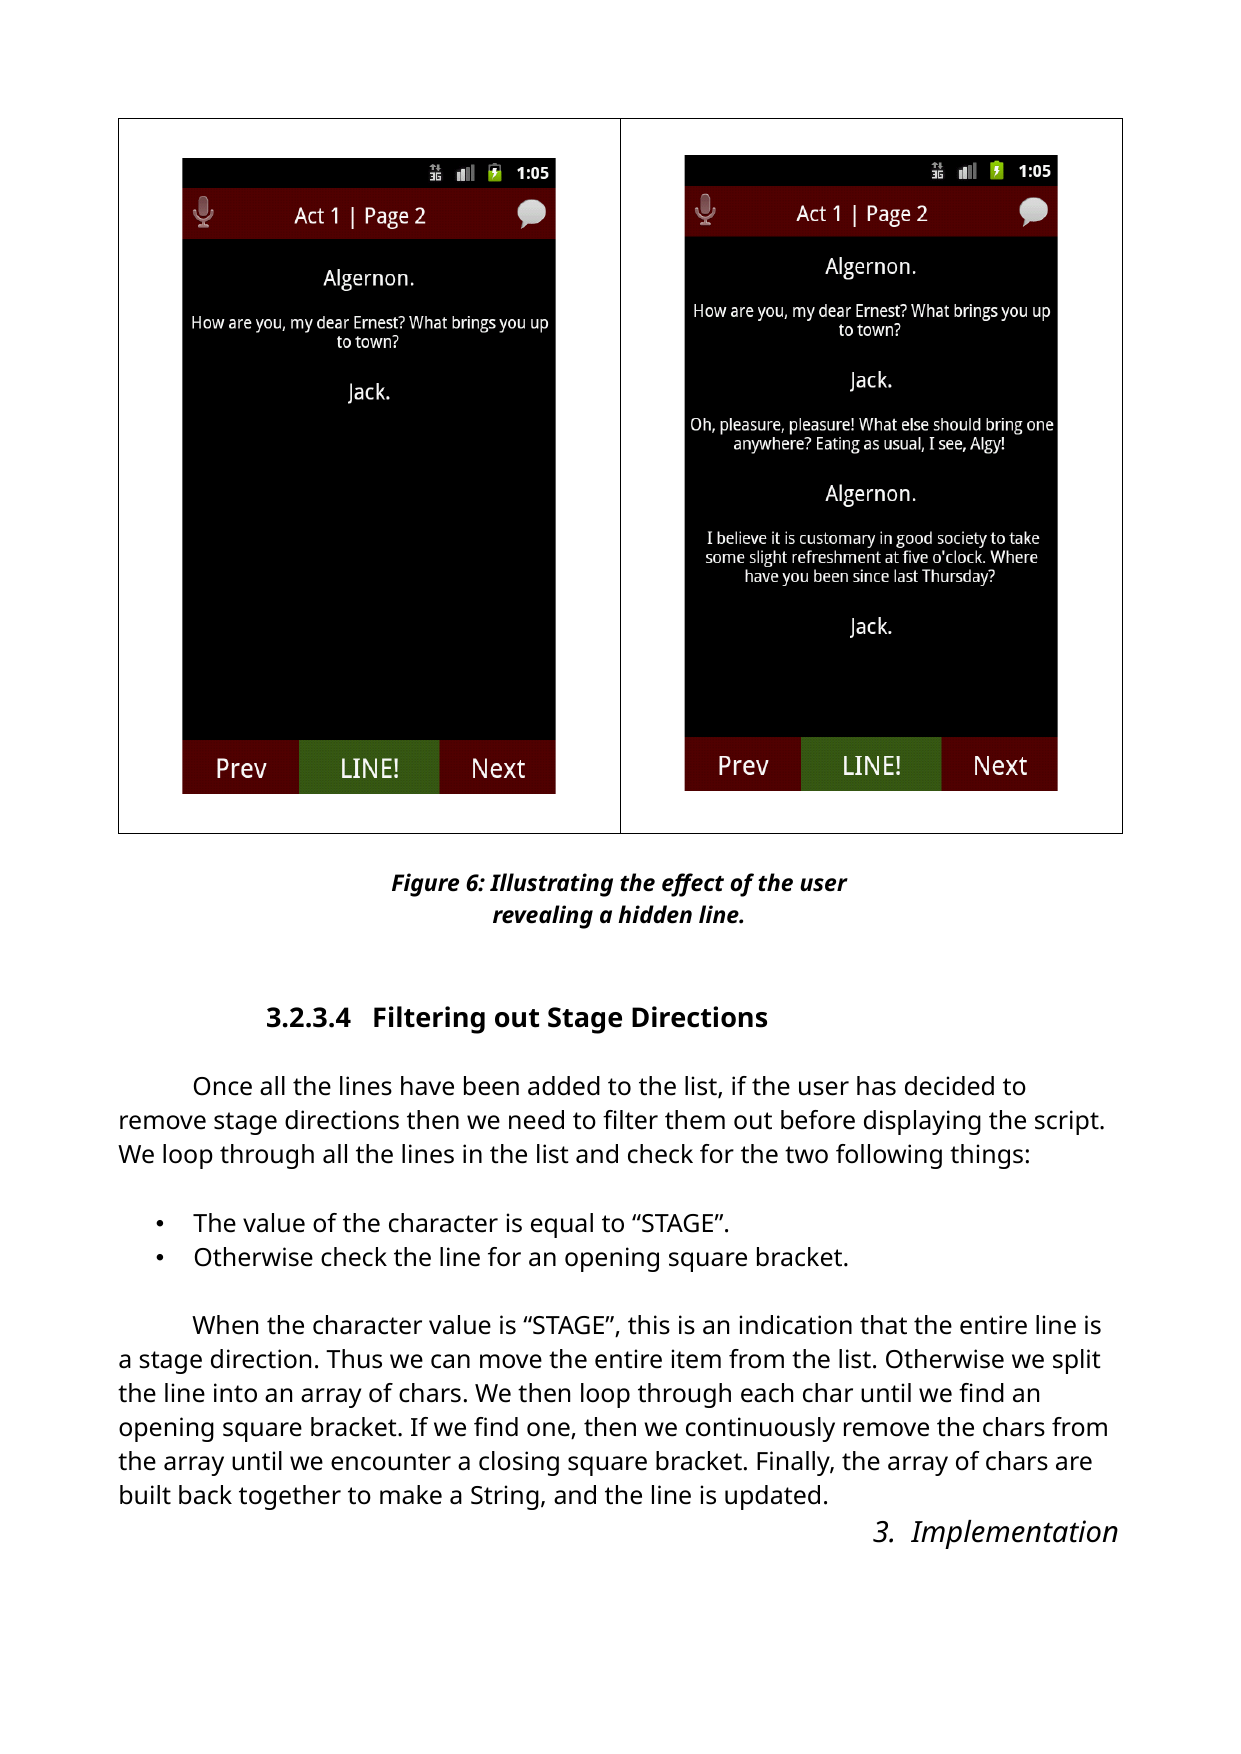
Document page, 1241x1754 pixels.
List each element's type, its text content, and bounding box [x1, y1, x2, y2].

text 3.2.3.4 Filtering out Stage Directions [118, 998, 1122, 1035]
text 3. Implementation [118, 1512, 1122, 1551]
text revealing a hidden line. [118, 899, 1122, 930]
picture [684, 155, 1058, 791]
list The value of the character is equal to “STAGE”. [156, 1205, 1122, 1239]
text Figure 6: Illustrating the effect of the user [118, 867, 1122, 899]
text Once all the lines have been added to the list, if the user has decided to remove stage directions then we need to filter them out before displaying the script. We loop through all the lines in the list and check for the two following things: [118, 1069, 1122, 1171]
list Otherwise check the line for an opening square bracket. [156, 1239, 1122, 1273]
table_header [119, 119, 620, 793]
text When the character value is “STAGE”, this is an indication that the entire line is a stage direction. Thus we can move the entire item from the list. Otherwise we split the line into an array of chars. We then loop through each char until we find an opening square bracket. If we find one, then we continuously remove the chars from the array until we encounter a closing square bracket. Finally, the array of chars are built back together to make a String, and the line is updated. [118, 1307, 1122, 1512]
picture [182, 158, 556, 794]
table_header [621, 119, 1122, 833]
table_header [119, 794, 620, 833]
